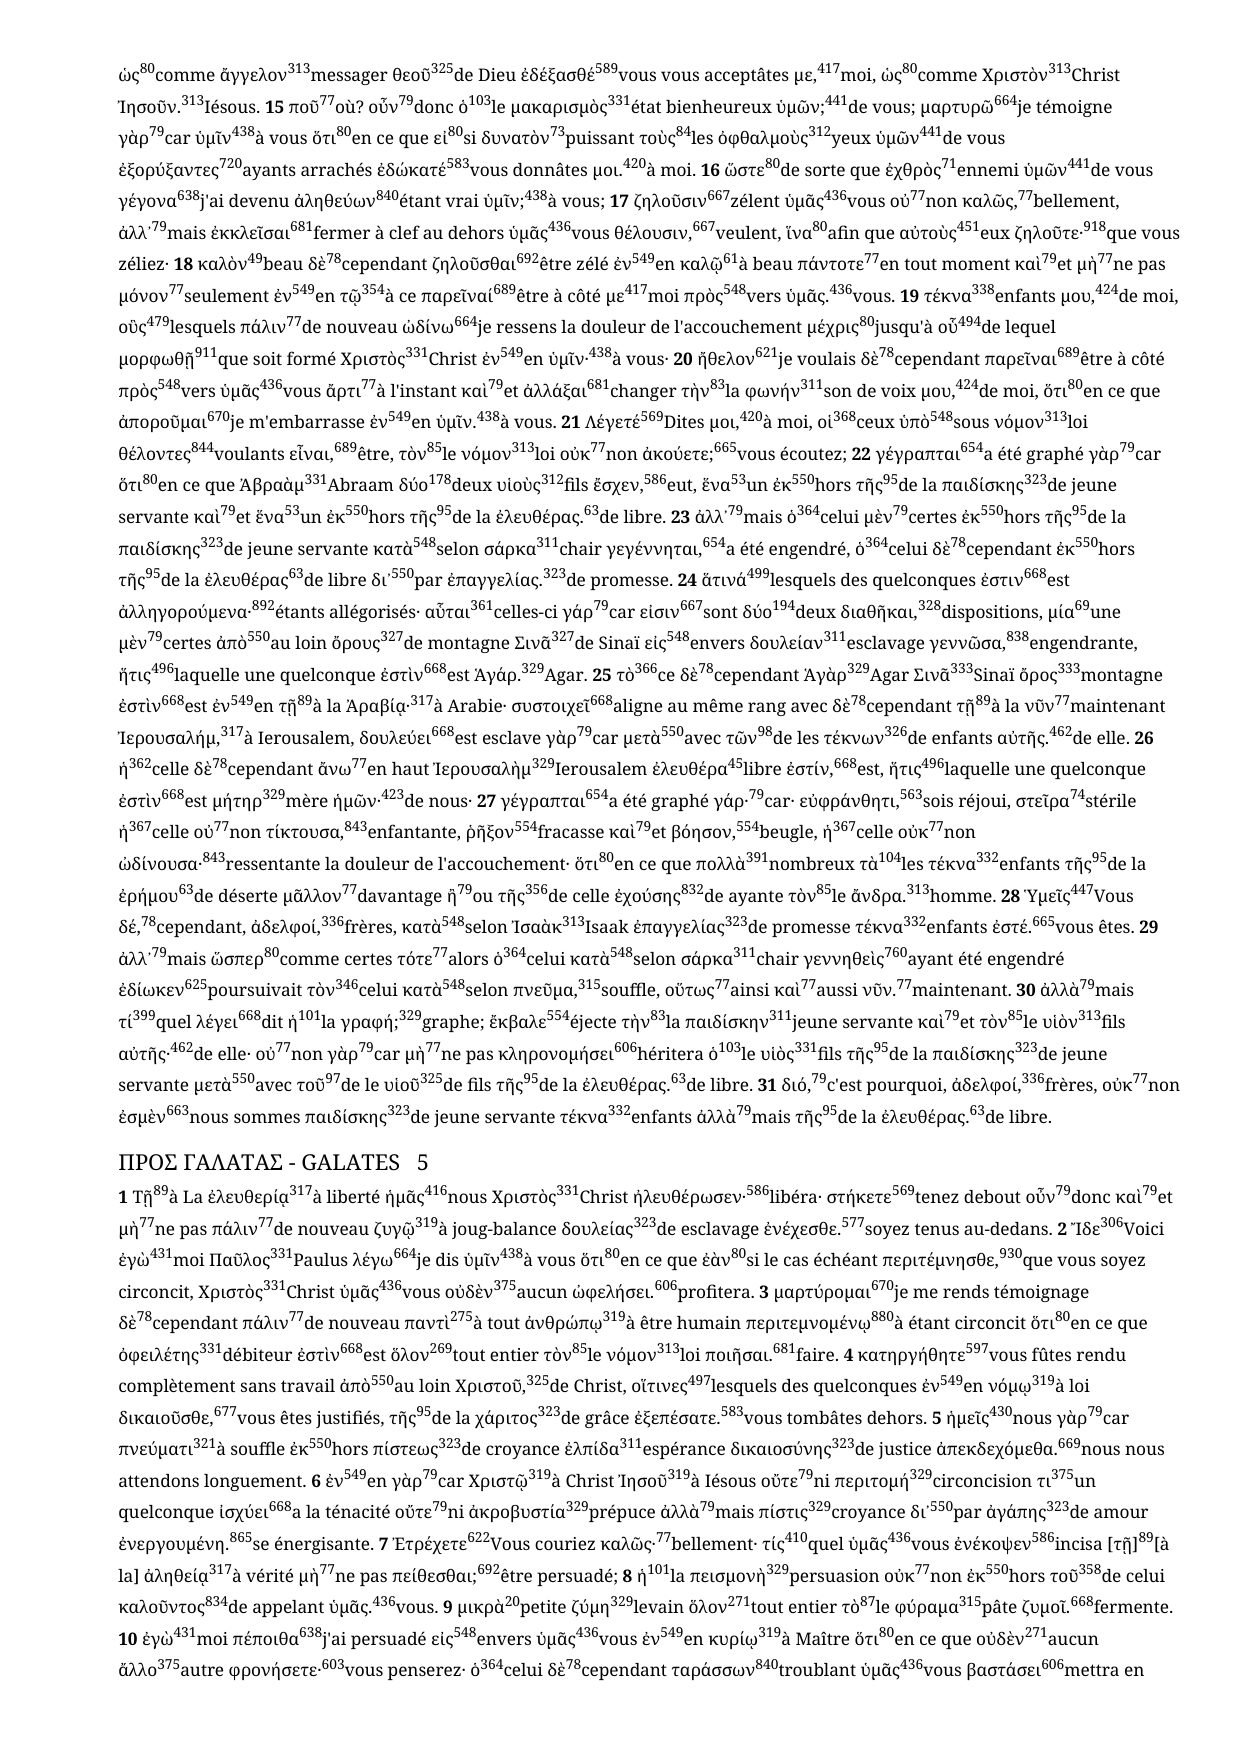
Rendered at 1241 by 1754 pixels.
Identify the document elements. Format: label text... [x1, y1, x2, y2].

text 1 Λέγω664Je dis δέ,78cependant, ἐφ᾽548sur ὅσον295autant lequel χρόνον313temps ὁ103le κληρονόμος331héritier νήπιός47infantile ἐστιν,668est, οὐδὲν375aucun διαφέρει668diffère δούλου325de mâle esclave κύριος331Maître πάντων385de tous ὤν,840étant, 2 ἀλλ᾽79mais ὑπὸ548sous ἐπιτρόπους312administrateurs ἐστὶν668est καὶ79et οἰκονόμους312légistes de maison ἄχρι552jusqu'à l'extrémité τῆς95de la προθεσμίας323de fixée d'avance τοῦ257de le πατρός.325de père. 3 οὕτως77ainsi καὶ77aussi ἡμεῖς,430nous, ὅτε80lorsque ἦμεν620nous étions νήπιοι,46infantiles, ὑπὸ548sous τὰ86les στοιχεῖα314éléments τοῦ97de le κόσμου325de monde ἤμεθα626nous nous étions δεδουλωμένοι·812ayants étés esclavagés· 4 ὅτε80lorsque δὲ78cependant ἦλθεν586vint τὸ105le πλήρωμα333plénitude τοῦ97de le χρόνου,325de temps, ἐξαπέστειλεν586envoya dehors ὁ103le θεὸς331Dieu τὸν85le υἱὸν313fils αὐτοῦ,464de lui, γενόμενον726se ayant devenu ἐκ550hors γυναικός,323de femme, γενόμενον726se ayant devenu ὑπὸ548sous νόμον,313loi, 5 ἵνα80afin que τοὺς345ceux ὑπὸ548sous νόμον313loi ἐξαγοράσῃ,899que achète dehors aux agoras, ἵνα80afin que τὴν83la υἱοθεσίαν311adoption comme fils ἀπολάβωμεν.894que nous recevions loin. 6 Ὅτι80En ce que δέ78cependant ἐστε665vous êtes υἱοί,330fils, ἐξαπέστειλεν586envoya dehors ὁ103le θεὸς331Dieu τὸ87le πνεῦμα315souffle τοῦ97de le υἱοῦ325de fils αὐτοῦ464de lui εἰς548envers τὰς82les καρδίας310coeurs ἡμῶν423de nous κρᾶζον·824croassant· αββα304Abba ὁ109le πατήρ.337père. 7 ὥστε80de sorte que οὐκέτι77non plus εἶ666tu es δοῦλος331mâle esclave ἀλλ᾽79mais υἱός·331fils· εἰ80si δὲ78cependant υἱός,331fils, καὶ77aussi κληρονόμος331héritier διὰ550par θεοῦ.325de Dieu. 8 Ἀλλὰ79Mais τότε77alors μὲν79certes οὐκ77non εἰδότες782ayants sus θεὸν313Dieu ἐδουλεύσατε583vous fûtes esclaves τοῖς351à ceux φύσει317à nature μὴ77ne pas οὖσιν827à étants θεοῖς·318à dieux· 9 νῦν77maintenant δὲ78cependant γνόντες720ayants connus θεόν,313Dieu, μᾶλλον77davantage δὲ78cependant γνωσθέντες759ayants étés connus ὑπὸ550sous θεοῦ,325de Dieu, πῶς77comment? ἐπιστρέφετε665vous retournez au-dessus πάλιν77de nouveau ἐπὶ548sur τὰ86les ἀσθενῆ5infirmes καὶ79et πτωχὰ5pauvres στοιχεῖα314éléments οἷς487à lesquels πάλιν77de nouveau ἄνωθεν77d'en haut δουλεύειν689être esclave θέλετε;665vous voulez; 10 ἡμέρας310journées παρατηρεῖσθε671vous vous épiez καὶ79et μῆνας312mois καὶ79et καιροὺς312moments καὶ79et ἐνιαυτούς,312années, 11 φοβοῦμαι670je m'effraie ὑμᾶς436vous μή80ne pas πως77en quelque manière εἰκῇ77sans cause κεκοπίακα638j'ai peiné εἰς548envers ὑμᾶς.436vous. 12 Γίνεσθε573Que vous vous devenez ὡς80comme ἐγώ,431moi, ὅτι80en ce que κἀγὼ431et moi ὡς80comme ὑμεῖς,447vous, ἀδελφοί,336frères, δέομαι670je m'attache de lien ὑμῶν.441de vous. οὐδέν375aucun με417moi ἠδικήσατε·583vous fîtes injustice· 13 οἴδατε639vous avez su δὲ78cependant ὅτι80en ce que δι᾽548par le fait de ἀσθένειαν311infirmité τῆς95de la σαρκὸς323de chair εὐηγγελισάμην588je m'évangélisai ὑμῖν438à vous τὸ87le πρότερον,55plus avant, 14 καὶ79et τὸν85le πειρασμὸν313tentation ὑμῶν441de vous ἐν549en τῇ89à la σαρκί317à chair μου424de moi οὐκ77non ἐξουθενήσατε583vous exclûtes comme rien οὐδὲ79non cependant ἐξεπτύσατε,583vous crachâtes dehors, ἀλλ᾽79mais ὡς80comme ἄγγελον313messager θεοῦ325de Dieu ἐδέξασθέ589vous vous acceptâtes με,417moi, ὡς80comme Χριστὸν313Christ Ἰησοῦν.313Iésous. 15 ποῦ77où? οὖν79donc ὁ103le μακαρισμὸς331état bienheureux ὑμῶν;441de vous; μαρτυρῶ664je témoigne γὰρ79car ὑμῖν438à vous ὅτι80en ce que εἰ80si δυνατὸν73puissant τοὺς84les ὀφθαλμοὺς312yeux ὑμῶν441de vous ἐξορύξαντες720ayants arrachés ἐδώκατέ583vous donnâtes μοι.420à moi. 16 ὥστε80de sorte que ἐχθρὸς71ennemi ὑμῶν441de vous γέγονα638j'ai devenu ἀληθεύων840étant vrai ὑμῖν;438à vous; 17 ζηλοῦσιν667zélent ὑμᾶς436vous οὐ77non καλῶς,77bellement, ἀλλ᾽79mais ἐκκλεῖσαι681fermer à clef au dehors ὑμᾶς436vous θέλουσιν,667veulent, ἵνα80afin que αὐτοὺς451eux ζηλοῦτε·918que vous zéliez· 18 καλὸν49beau δὲ78cependant ζηλοῦσθαι692être zélé ἐν549en καλῷ61à beau πάντοτε77en tout moment καὶ79et μὴ77ne pas μόνον77seulement ἐν549en τῷ354à ce παρεῖναί689être à côté με417moi πρὸς548vers ὑμᾶς.436vous. 19 τέκνα338enfants μου,424de moi, οὓς479lesquels πάλιν77de nouveau ὠδίνω664je ressens la douleur de l'accouchement μέχρις80jusqu'à οὗ494de lequel μορφωθῇ911que soit formé Χριστὸς331Christ ἐν549en ὑμῖν·438à vous· 20 ἤθελον621je voulais δὲ78cependant παρεῖναι689être à côté πρὸς548vers ὑμᾶς436vous ἄρτι77à l'instant καὶ79et ἀλλάξαι681changer τὴν83la φωνήν311son de voix μου,424de moi, ὅτι80en ce que ἀποροῦμαι670je m'embarrasse ἐν549en ὑμῖν.438à vous. 21 Λέγετέ569Dites μοι,420à moi, οἱ368ceux ὑπὸ548sous νόμον313loi θέλοντες844voulants εἶναι,689être, τὸν85le νόμον313loi οὐκ77non ἀκούετε;665vous écoutez; 22 γέγραπται654a été graphé γὰρ79car ὅτι80en ce que Ἀβραὰμ331Abraam δύο178deux υἱοὺς312fils ἔσχεν,586eut, ἕνα53un ἐκ550hors τῆς95de la παιδίσκης323de jeune servante καὶ79et ἕνα53un ἐκ550hors τῆς95de la ἐλευθέρας.63de libre. 23 ἀλλ᾽79mais ὁ364celui μὲν79certes ἐκ550hors τῆς95de la παιδίσκης323de jeune servante κατὰ548selon σάρκα311chair γεγέννηται,654a été engendré, ὁ364celui δὲ78cependant ἐκ550hors τῆς95de la ἐλευθέρας63de libre δι᾽550par ἐπαγγελίας.323de promesse. 24 ἅτινά499lesquels des quelconques ἐστιν668est ἀλληγορούμενα·892étants allégorisés· αὗται361celles-ci γάρ79car εἰσιν667sont δύο194deux διαθῆκαι,328dispositions, μία69une μὲν79certes ἀπὸ550au loin ὄρους327de montagne Σινᾶ327de Sinaï εἰς548envers δουλείαν311esclavage γεννῶσα,838engendrante, ἥτις496laquelle une quelconque ἐστὶν668est Ἁγάρ.329Agar. 25 τὸ366ce δὲ78cependant Ἁγὰρ329Agar Σινᾶ333Sinaï ὄρος333montagne ἐστὶν668est ἐν549en τῇ89à la Ἀραβίᾳ·317à Arabie· συστοιχεῖ668aligne au même rang avec δὲ78cependant τῇ89à la νῦν77maintenant Ἰερουσαλήμ,317à Ierousalem, δουλεύει668est esclave γὰρ79car μετὰ550avec τῶν98de les τέκνων326de enfants αὐτῆς.462de elle. 26 ἡ362celle δὲ78cependant ἄνω77en haut Ἰερουσαλὴμ329Ierousalem ἐλευθέρα45libre ἐστίν,668est, ἥτις496laquelle une quelconque ἐστὶν668est μήτηρ329mère ἡμῶν·423de nous· 27 γέγραπται654a été graphé γάρ·79car· εὐφράνθητι,563sois réjoui, στεῖρα74stérile ἡ367celle οὐ77non τίκτουσα,843enfantante, ῥῆξον554fracasse καὶ79et βόησον,554beugle, ἡ367celle οὐκ77non ὠδίνουσα·843ressentante la douleur de l'accouchement· ὅτι80en ce que πολλὰ391nombreux τὰ104les τέκνα332enfants τῆς95de la ἐρήμου63de déserte μᾶλλον77davantage ἢ79ou τῆς356de celle ἐχούσης832de ayante τὸν85le ἄνδρα.313homme. 28 Ὑμεῖς447Vous δέ,78cependant, ἀδελφοί,336frères, κατὰ548selon Ἰσαὰκ313Isaak ἐπαγγελίας323de promesse τέκνα332enfants ἐστέ.665vous êtes. 29 ἀλλ᾽79mais ὥσπερ80comme certes τότε77alors ὁ364celui κατὰ548selon σάρκα311chair γεννηθεὶς760ayant été engendré ἐδίωκεν625poursuivait τὸν346celui κατὰ548selon πνεῦμα,315souffle, οὕτως77ainsi καὶ77aussi νῦν.77maintenant. 30 ἀλλὰ79mais τί399quel λέγει668dit ἡ101la γραφή;329graphe; ἔκβαλε554éjecte τὴν83la παιδίσκην311jeune servante καὶ79et τὸν85le υἱὸν313fils αὐτῆς·462de elle· οὐ77non γὰρ79car μὴ77ne pas κληρονομήσει606héritera ὁ103le υἱὸς331fils τῆς95de la παιδίσκης323de jeune servante μετὰ550avec τοῦ97de le υἱοῦ325de fils τῆς95de la ἐλευθέρας.63de libre. 31 διό,79c'est pourquoi, ἀδελφοί,336frères, οὐκ77non ἐσμὲν663nous sommes παιδίσκης323de jeune servante τέκνα332enfants ἀλλὰ79mais τῆς95de la ἐλευθέρας.63de libre. [118, 59, 1181, 1128]
text 1 Τῇ89à La ἐλευθερίᾳ317à liberté ἡμᾶς416nous Χριστὸς331Christ ἠλευθέρωσεν·586libéra· στήκετε569tenez debout οὖν79donc καὶ79et μὴ77ne pas πάλιν77de nouveau ζυγῷ319à joug-balance δουλείας323de esclavage ἐνέχεσθε.577soyez tenus au-dedans. 2 Ἴδε306Voici ἐγὼ431moi Παῦλος331Paulus λέγω664je dis ὑμῖν438à vous ὅτι80en ce que ἐὰν80si le cas échéant περιτέμνησθε,930que vous soyez circoncit, Χριστὸς331Christ ὑμᾶς436vous οὐδὲν375aucun ὠφελήσει.606profitera. 3 μαρτύρομαι670je me rends témoignage δὲ78cependant πάλιν77de nouveau παντὶ275à tout ἀνθρώπῳ319à être humain περιτεμνομένῳ880à étant circoncit ὅτι80en ce que ὀφειλέτης331débiteur ἐστὶν668est ὅλον269tout entier τὸν85le νόμον313loi ποιῆσαι.681faire. 4 κατηργήθητε597vous fûtes rendu complètement sans travail ἀπὸ550au loin Χριστοῦ,325de Christ, οἵτινες497lesquels des quelconques ἐν549en νόμῳ319à loi δικαιοῦσθε,677vous êtes justifiés, τῆς95de la χάριτος323de grâce ἐξεπέσατε.583vous tombâtes dehors. 5 ἡμεῖς430nous γὰρ79car πνεύματι321à souffle ἐκ550hors πίστεως323de croyance ἐλπίδα311espérance δικαιοσύνης323de justice ἀπεκδεχόμεθα.669nous nous attendons longuement. 6 ἐν549en γὰρ79car Χριστῷ319à Christ Ἰησοῦ319à Iésous οὔτε79ni περιτομή329circoncision τι375un quelconque ἰσχύει668a la ténacité οὔτε79ni ἀκροβυστία329prépuce ἀλλὰ79mais πίστις329croyance δι᾽550par ἀγάπης323de amour ἐνεργουμένη.865se énergisante. 7 Ἐτρέχετε622Vous couriez καλῶς·77bellement· τίς410quel ὑμᾶς436vous ἐνέκοψεν586incisa [τῇ]89[à la] ἀληθείᾳ317à vérité μὴ77ne pas πείθεσθαι;692être persuadé; 8 ἡ101la πεισμονὴ329persuasion οὐκ77non ἐκ550hors τοῦ358de celui καλοῦντος834de appelant ὑμᾶς.436vous. 9 μικρὰ20petite ζύμη329levain ὅλον271tout entier τὸ87le φύραμα315pâte ζυμοῖ.668fermente. 10 ἐγὼ431moi πέποιθα638j'ai persuadé εἰς548envers ὑμᾶς436vous ἐν549en κυρίῳ319à Maître ὅτι80en ce que οὐδὲν271aucun ἄλλο375autre φρονήσετε·603vous penserez· ὁ364celui δὲ78cependant ταράσσων840troublant ὑμᾶς436vous βαστάσει606mettra en charge τὸ87le κρίμα,315objet de jugement, ὅστις498lequel un quelconque ἐὰν340si le cas échéant ᾖ.921que soit. 11 Ἐγὼ431Moi δέ,78cependant, ἀδελφοί,336frères, εἰ80si περιτομὴν311circoncision ἔτι77encore κηρύσσω,664j'annonce, τί399quel ἔτι77encore διώκομαι;676je suis poursuivi; ἄρα77par conséquent κατήργηται654a été rendu complètement sans travail τὸ105le σκάνδαλον333scandale τοῦ97de le σταυροῦ.325de croix. 12 Ὄφελον340Dûment καὶ77aussi ἀποκόψονται611se couperont au loin οἱ363ceux ἀναστατοῦντες839dérangeants ὑμᾶς.436vous. 13 Ὑμεῖς447Vous γὰρ79car ἐπ᾽549sur ἐλευθερίᾳ317à liberté ἐκλήθητε,597vous fûtes appelé, ἀδελφοί·336frères· μόνον77seulement μὴ79ne pas τὴν83la ἐλευθερίαν311liberté εἰς548envers ἀφορμὴν311occasion τῇ89à la σαρκί,317à chair, ἀλλὰ79mais διὰ550par τῆς95de la ἀγάπης323de amour δουλεύετε569soyez esclaves ἀλλήλοις.502à les uns les autres. 14 ὁ103le γὰρ79car πᾶς287tout νόμος331loi ἐν549en ἑνὶ185à un λόγῳ319à discours πεπλήρωται,654a été fait plénitude, ἐν549en τῷ·352à celui· ἀγαπήσεις604tu aimeras τὸν85le πλησίον53prochain σου442de toi ὡς80comme σεαυτόν.516toi-même. 15 εἰ80si δὲ78cependant ἀλλήλους501les uns les autres δάκνετε665vous mordez καὶ79et κατεσθίετε,665vous mangez de haut en bas, βλέπετε569regardez μὴ80ne pas ὑπ᾽550sous ἀλλήλων504de les uns les autres ἀναλωθῆτε.908que vous soyez consumé. 16 Λέγω664Je dis δέ,78cependant, πνεύματι321à souffle περιπατεῖτε569piétinez autour καὶ79et ἐπιθυμίαν311désir en fureur σαρκὸς323de chair οὐ77non μὴ77ne pas τελέσητε.896que vous acheviez. 17 ἡ101la γὰρ79car σὰρξ329chair ἐπιθυμεῖ668désire en fureur κατὰ550contre τοῦ99de le πνεύματος,327de souffle, τὸ105le δὲ78cependant πνεῦμα333souffle κατὰ550contre τῆς95de la σαρκός,323de chair, ταῦτα365ces-ci γὰρ79car ἀλλήλοις503à les uns les autres ἀντίκειται,674se couche contre, ἵνα80afin que μὴ77ne pas ἃ481lesquels ἐὰν340si le cas échéant θέλητε918que vous vouliez ταῦτα347ces-ci ποιῆτε.918que vous fassiez. 18 εἰ80si δὲ78cependant πνεύματι321à souffle ἄγεσθε,677vous êtes conduits, οὐκ77non ἐστὲ665vous êtes ὑπὸ548sous νόμον.313loi. 19 φανερὰ48visibles δέ78cependant ἐστιν668est τὰ104les ἔργα332travaux τῆς95de la σαρκός,323de chair, ἅτινά499lesquels des quelconques ἐστιν668est πορνεία,329pornation, ἀκαθαρσία,329impureté, ἀσέλγεια,329luxure, 20 εἰδωλολατρία,329idolâtrie, φαρμακεία,329pharmacie, ἔχθραι,328haines, ἔρις,329discorde, ζῆλοι,330zèles, θυμοί,330fureurs, ἐριθεῖαι,328rivalités, διχοστασίαι,328dissensions, αἱρέσεις,328hérésies, 21 φθόνοι,330envies, μέθαι,328ivresses, κῶμοι330festins καὶ79et τὰ104les ὅμοια72semblables τούτοις,353à ces-ci, ἃ481lesquels προλέγω664je prédis ὑμῖν,438à vous, καθὼς77de haut en bas comme προεῖπον582je prédis ὅτι80en ce que οἱ363ceux τὰ86les τοιαῦτα347tels πράσσοντες839pratiquants βασιλείαν311royauté θεοῦ325de Dieu οὐ77non κληρονομήσουσιν.605hériteront. 22 ὁ103le δὲ78cependant καρπὸς331fruit τοῦ99de le πνεύματός327de souffle ἐστιν668est ἀγάπη329amour χαρὰ329joie εἰρήνη,329paix, μακροθυμία329distance de fureur χρηστότης329utilité bonté ἀγαθωσύνη,329bonté, πίστις329croyance 23 πραΰτης329douceur ἐγκράτεια·329maîtrise intérieure· κατὰ550contre τῶν98de les τοιούτων359de tels οὐκ77non ἔστιν668est νόμος.331loi. 24 οἱ363ceux δὲ78cependant τοῦ97de le Χριστοῦ325de Christ [Ἰησοῦ]325[de Iésous] τὴν83la σάρκα311chair ἐσταύρωσαν585crucifièrent σὺν549avec τοῖς252à les παθήμασιν320à passions de souffrances καὶ79et ταῖς88à les ἐπιθυμίαις.316à désirs en fureurs. 25 Εἰ80Si ζῶμεν663nous vivons πνεύματι,321à souffle, πνεύματι321à souffle καὶ77aussi στοιχῶμεν.916que nous avancions en ligne. 26 μὴ77ne pas γινώμεθα922que nous nous devenions κενόδοξοι,46vides de gloires, ἀλλήλους501les uns les autres προκαλούμενοι,866se appelants devant, ἀλλήλοις502à les uns les autres φθονοῦντες.839enviants. [118, 1181, 1181, 1682]
text ΠΡΟΣ ΓΑΛΑΤΑΣ - GALATES 5 [118, 1147, 1181, 1177]
